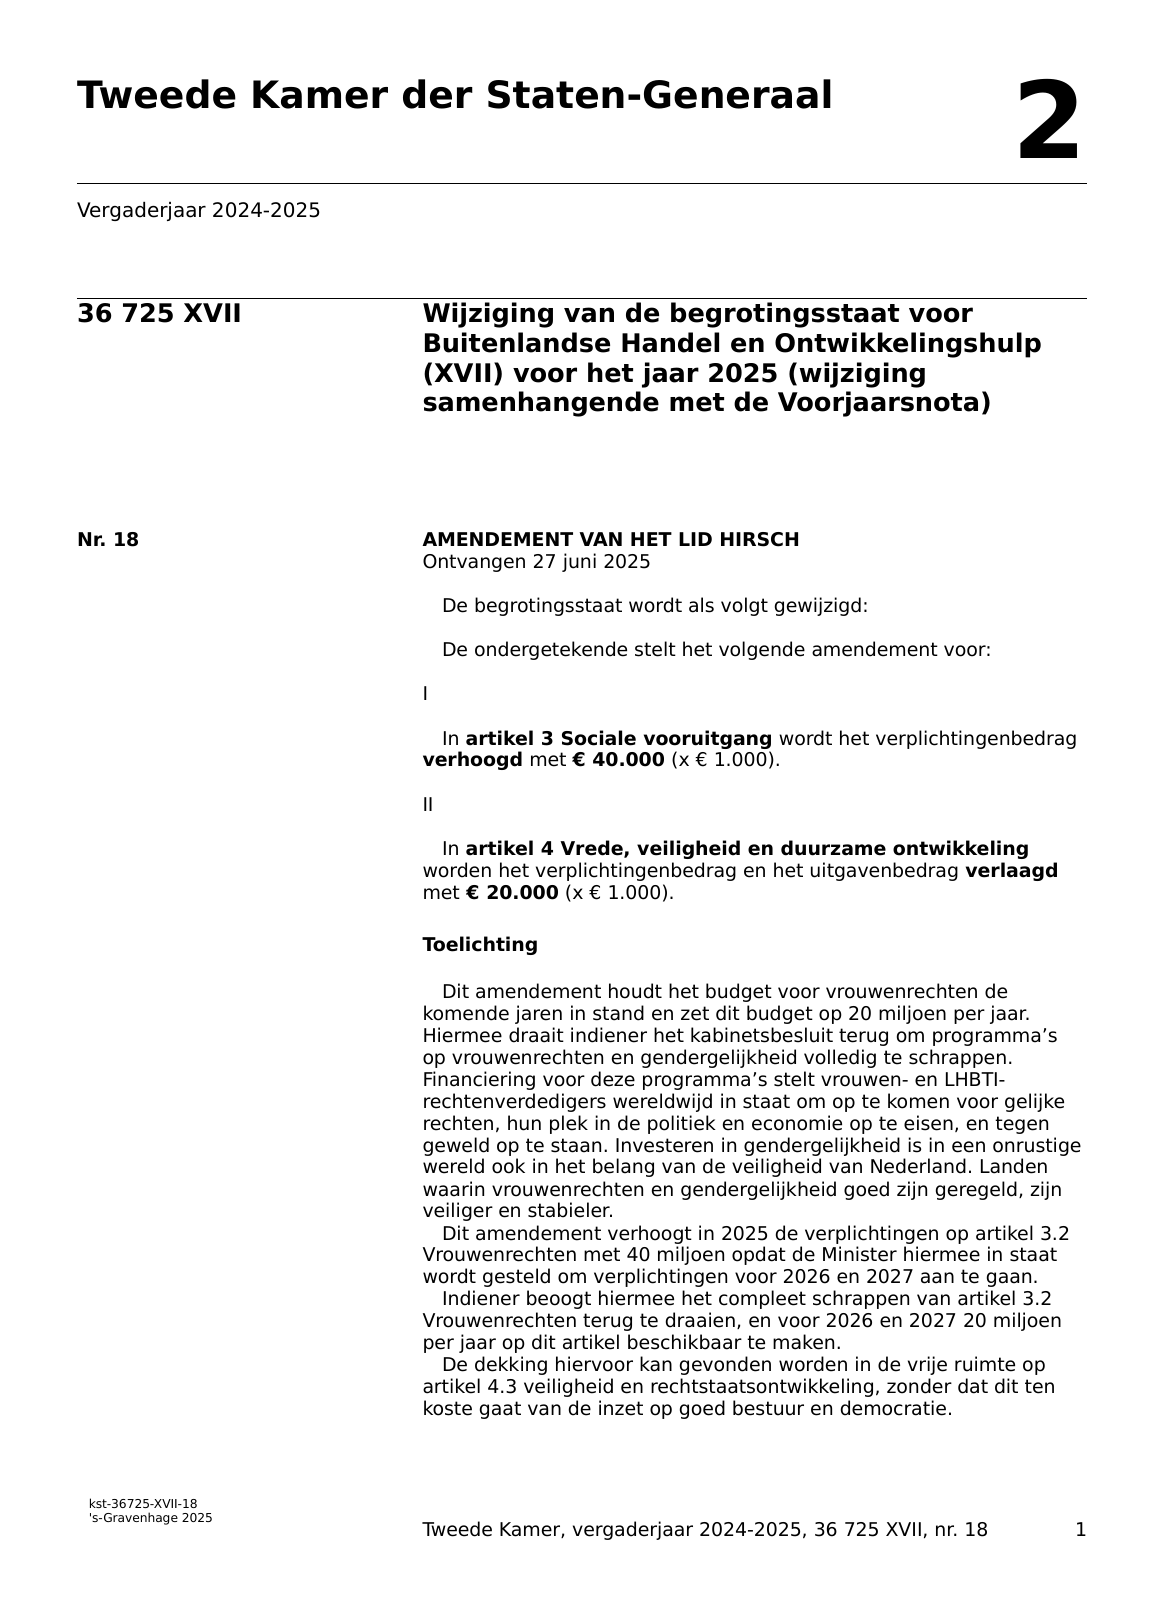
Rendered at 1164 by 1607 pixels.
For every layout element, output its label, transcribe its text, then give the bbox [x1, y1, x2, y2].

table_cell Vergaderjaar 2024-2025 [77, 184, 1087, 298]
text Dit amendement houdt het budget voor vrouwenrechten de komende jaren in stand en zet dit budget op 20 miljoen per jaar. Hiermee draait indiener het kabinetsbesluit terug om programma’s op vrouwenrechten en gendergelijkheid volledig te schrappen. Financiering voor deze programma’s stelt vrouwen- en LHBTI-rechtenverdedigers wereldwijd in staat om op te komen voor gelijke rechten, hun plek in de politiek en economie op te eisen, en tegen geweld op te staan. Investeren in gendergelijkheid is in een onrustige wereld ook in het belang van de veiligheid van Nederland. Landen waarin vrouwenrechten en gendergelijkheid goed zijn geregeld, zijn veiliger en stabieler. [422, 981, 1087, 1222]
text In artikel 4 Vrede, veiligheid en duurzame ontwikkeling worden het verplichtingenbedrag en het uitgavenbedrag verlaagd met € 20.000 (x € 1.000). [422, 838, 1087, 904]
text De dekking hiervoor kan gevonden worden in de vrije ruimte op artikel 4.3 veiligheid en rechtstaatsontwikkeling, zonder dat dit ten koste gaat van de inzet op goed bestuur en democratie. [422, 1354, 1087, 1420]
table_header Tweede Kamer der Staten-Generaal [77, 59, 886, 183]
text kst-36725-XVII-18 [88, 1497, 323, 1511]
text II [422, 793, 1087, 816]
text 's-Gravenhage 2025 [88, 1511, 323, 1525]
text De begrotingsstaat wordt als volgt gewijzigd: [422, 595, 1087, 617]
text In artikel 3 Sociale vooruitgang wordt het verplichtingenbedrag verhoogd met € 40.000 (x € 1.000). [422, 727, 1087, 771]
text De ondergetekende stelt het volgende amendement voor: [422, 639, 1087, 661]
subtitle 36 725 XVII Wijziging van de begrotingsstaat voor Buitenlandse Handel en Ontwikkelingshulp (XVII) voor het jaar 2025 (wijziging samenhangende met de Voorjaarsnota) [77, 299, 1087, 418]
text Ontvangen 27 juni 2025 [422, 551, 1087, 573]
subtitle Nr. 18 AMENDEMENT VAN HET LID HIRSCH [77, 529, 1087, 551]
subtitle Toelichting [422, 934, 1087, 956]
text Dit amendement verhoogt in 2025 de verplichtingen op artikel 3.2 Vrouwenrechten met 40 miljoen opdat de Minister hiermee in staat wordt gesteld om verplichtingen voor 2026 en 2027 aan te gaan. [422, 1222, 1087, 1288]
text I [422, 683, 1087, 705]
table_header 2 [886, 59, 1087, 183]
text Indiener beoogt hiermee het compleet schrappen van artikel 3.2 Vrouwenrechten terug te draaien, en voor 2026 en 2027 20 miljoen per jaar op dit artikel beschikbaar te maken. [422, 1288, 1087, 1354]
